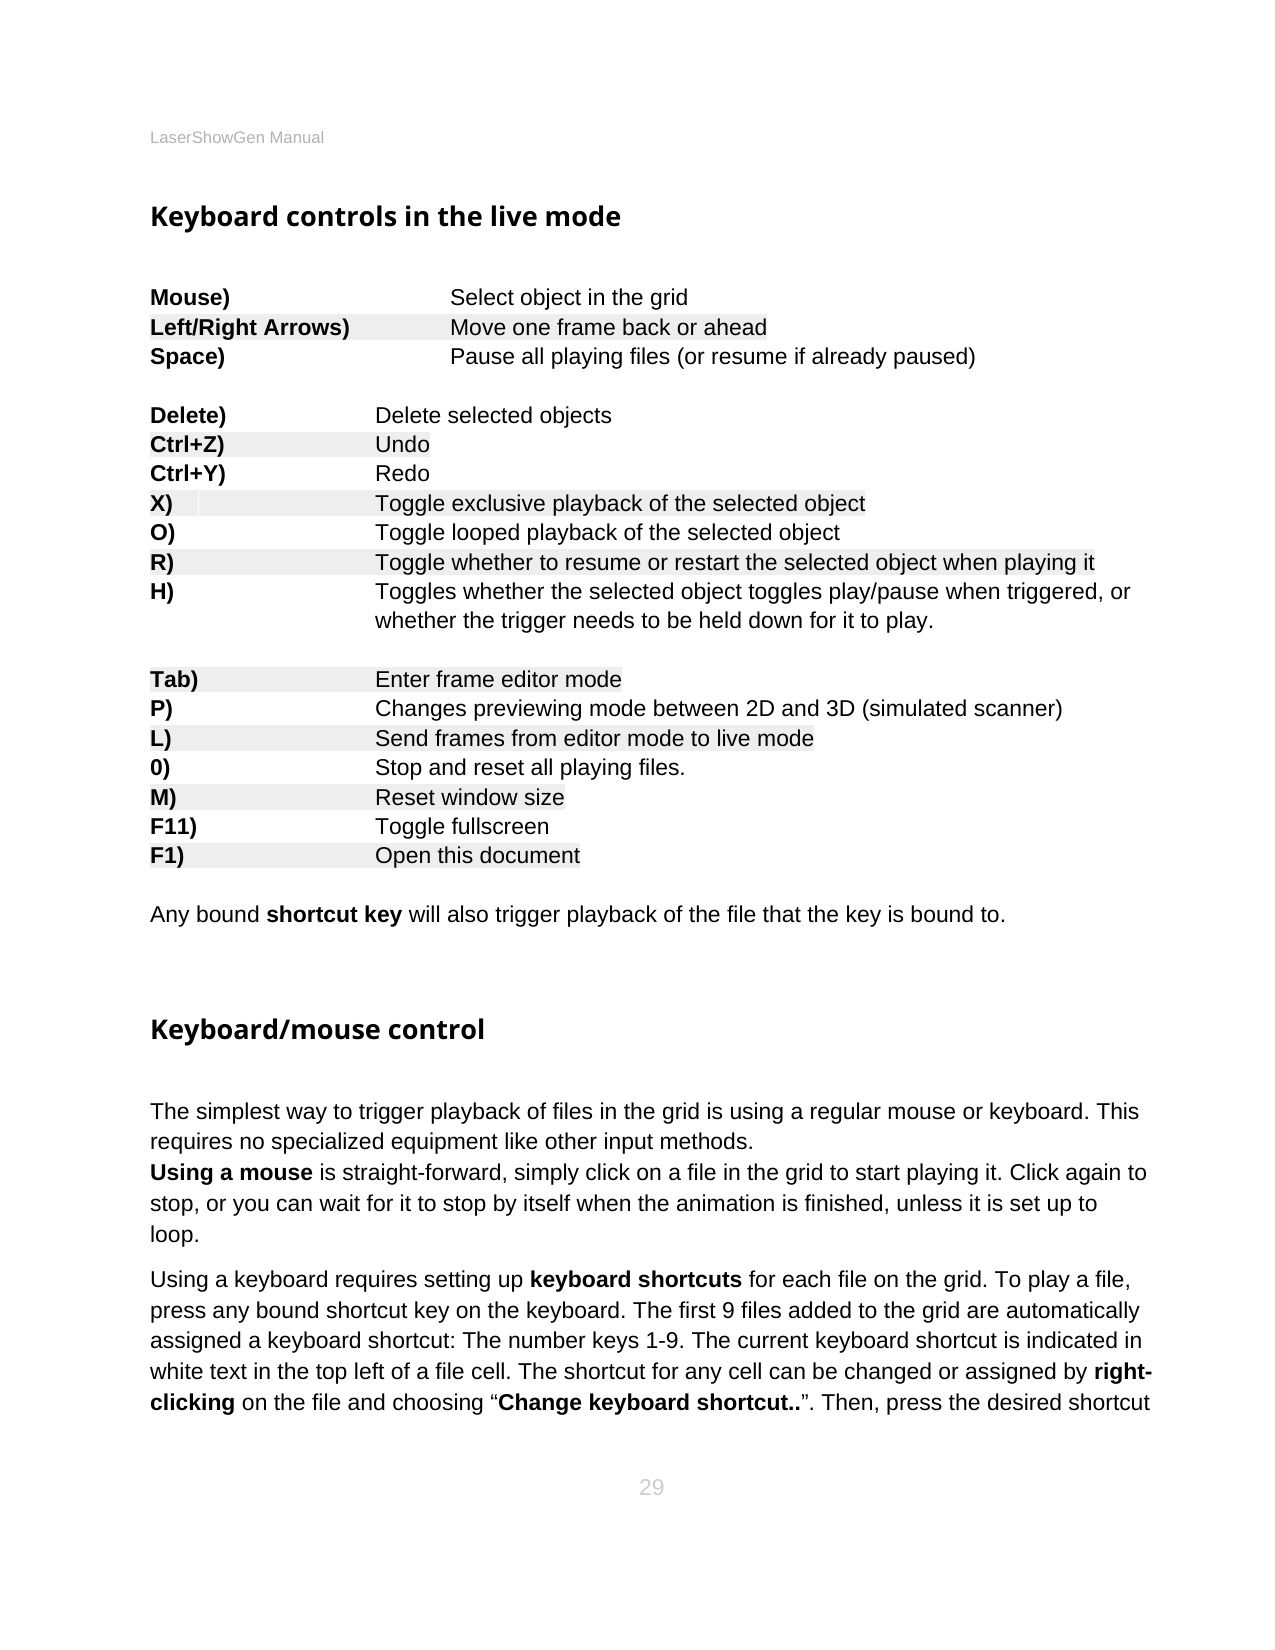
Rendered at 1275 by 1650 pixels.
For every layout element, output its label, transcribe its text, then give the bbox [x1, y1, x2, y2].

subtitle Keyboard controls in the live mode [150, 197, 1153, 234]
text Delete) Delete selected objects [150, 402, 1153, 428]
text Tab) Enter frame editor mode [150, 667, 1153, 692]
text P) Changes previewing mode between 2D and 3D (simulated scanner) [150, 696, 1153, 722]
text H) Toggles whether the selected object toggles play/pause when triggered, or whether the trigger needs to be held down for it to play. [150, 578, 1153, 633]
subtitle Keyboard/mouse control [150, 1011, 1153, 1047]
text Space) Pause all playing files (or resume if already paused) [150, 343, 1153, 369]
text Left/Right Arrows) Move one frame back or ahead [150, 314, 1153, 340]
text F1) Open this document [150, 843, 1153, 868]
text O) Toggle looped playback of the selected object [150, 520, 1153, 545]
text Ctrl+Z) Undo [150, 432, 1153, 457]
text X) Toggle exclusive playback of the selected object [150, 490, 1153, 516]
text 0) Stop and reset all playing files. [150, 755, 1153, 780]
text R) Toggle whether to resume or restart the selected object when playing it [150, 549, 1153, 575]
text M) Reset window size [150, 784, 1153, 810]
text Ctrl+Y) Redo [150, 461, 1153, 487]
text Any bound shortcut key will also trigger playback of the file that the key is bound to. [150, 902, 1153, 927]
text L) Send frames from editor mode to live mode [150, 725, 1153, 751]
text Mouse) Select object in the grid [150, 285, 1153, 310]
text The simplest way to trigger playback of files in the grid is using a regular mouse or keyboard. This requires no specialized equipment like other input methods. Using a mouse is straight-forward, simply click on a file in the grid to start playing it. Click again to stop, or you can wait for it to stop by itself when the animation is finished, unless it is set up to loop. [150, 1098, 1153, 1247]
text Using a keyboard requires setting up keyboard shortcuts for each file on the grid. To play a file, press any bound shortcut key on the keyboard. The first 9 files added to the grid are automatically assigned a keyboard shortcut: The number keys 1-9. The current keyboard shortcut is indicated in white text in the top left of a file cell. The shortcut for any cell can be changed or assigned by right-clicking on the file and choosing “Change keyboard shortcut..”. Then, press the desired shortcut [150, 1267, 1153, 1415]
text F11) Toggle fullscreen [150, 813, 1153, 839]
